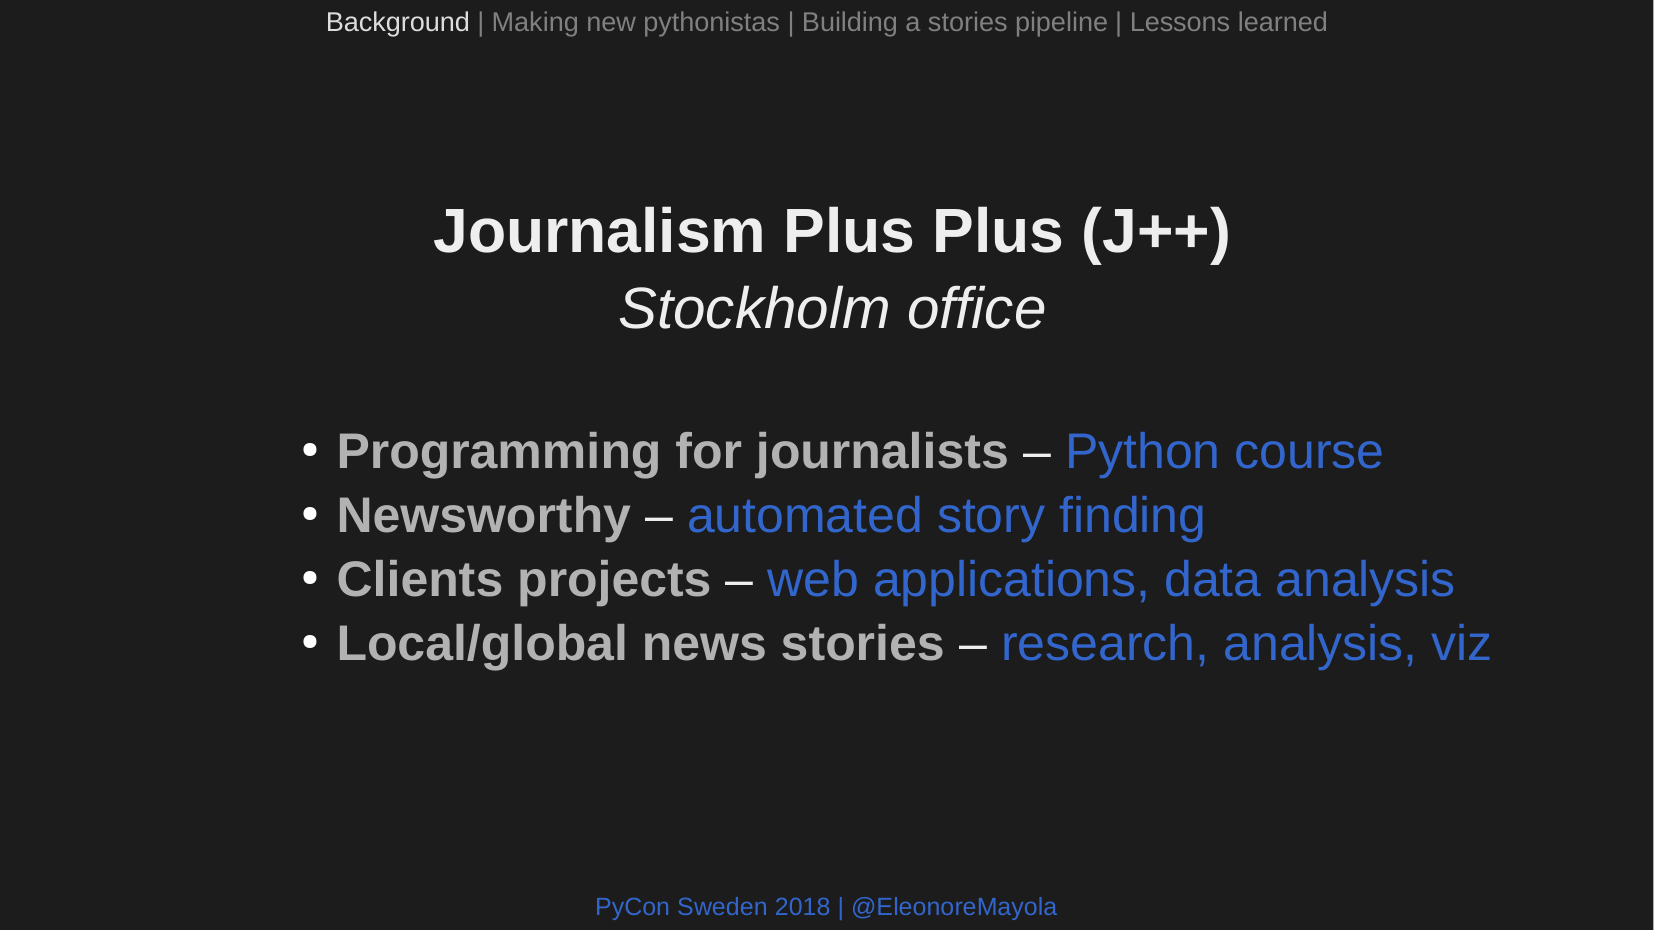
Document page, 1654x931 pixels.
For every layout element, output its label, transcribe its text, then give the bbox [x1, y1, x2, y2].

text_box Background | Making new pythonistas | Building a stories pipeline | Lessons learned [0, 0, 1654, 57]
text_box PyCon Sweden 2018 | @EleonoreMayola [460, 885, 1193, 931]
text_box Journalism Plus Plus (J++) Stockholm office Programming for journalists – Python course Newsworthy – automated story finding Clients projects – web applications, data analysis Local/global news stories – research, analysis, viz [106, 136, 1560, 721]
